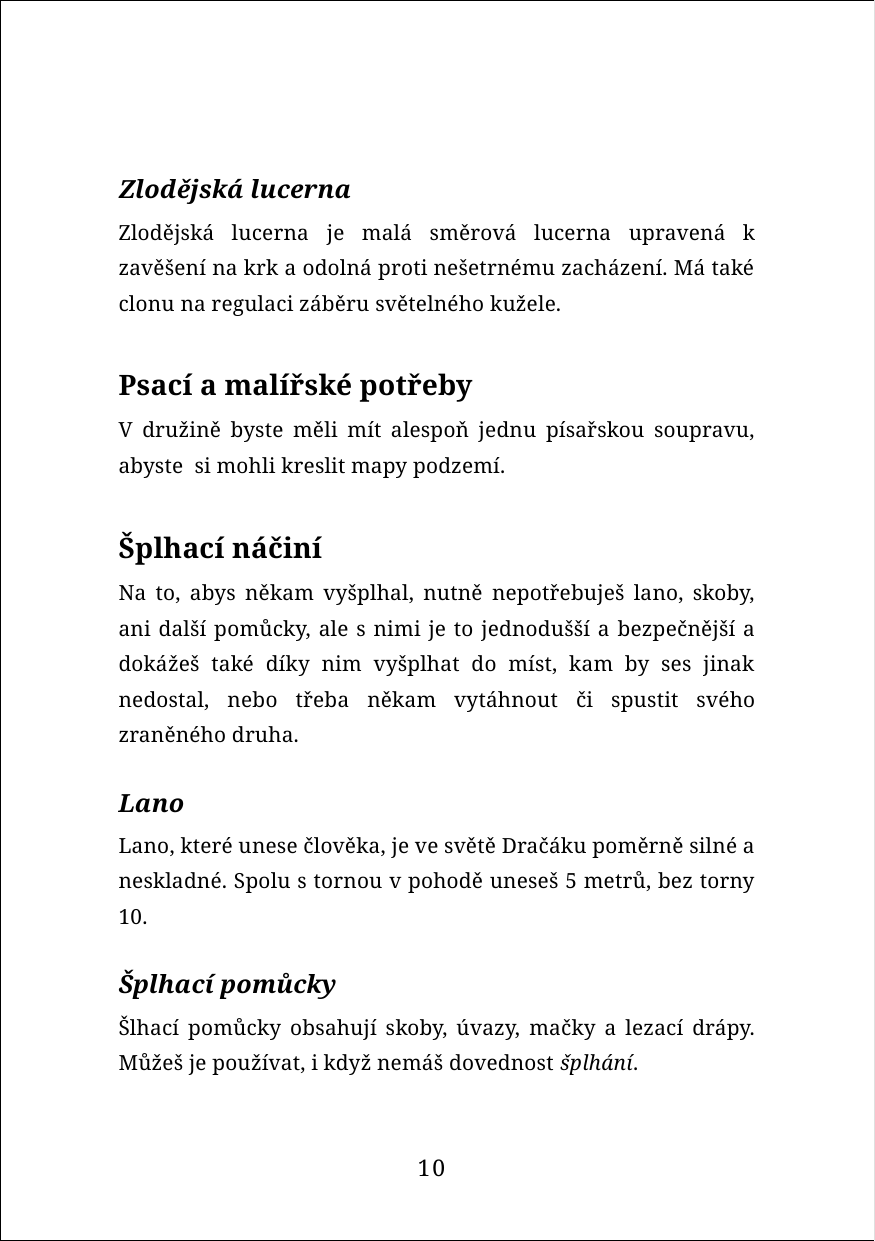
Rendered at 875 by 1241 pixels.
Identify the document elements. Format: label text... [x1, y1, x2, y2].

text Lano, které unese člověka, je ve světě Dračáku poměrně silné a neskladné. Spolu s tornou v pohodě uneseš 5 metrů, bez torny 10. [118, 831, 756, 931]
subtitle Psací a malířské potřeby [118, 366, 756, 404]
text Na to, abys někam vyšplhal, nutně nepotřebuješ lano, skoby, ani další pomůcky, ale s nimi je to jednodušší a bezpečnější a dokážeš také díky nim vyšplhat do míst, kam by ses jinak nedostal, nebo třeba někam vytáhnout či spustit svého zraněného druha. [118, 578, 756, 749]
subtitle Zlodějská lucerna [118, 172, 756, 206]
text Šlhací pomůcky obsahují skoby, úvazy, mačky a lezací drápy. Můžeš je používat, i když nemáš dovednost šplhání. [118, 1013, 756, 1077]
subtitle Šplhací pomůcky [118, 967, 756, 1001]
subtitle Lano [118, 785, 756, 819]
text Zlodějská lucerna je malá směrová lucerna upravená k zavěšení na krk a odolná proti nešetrnému zacházení. Má také clonu na regulaci záběru světelného kužele. [118, 218, 756, 317]
subtitle Šplhací náčiní [118, 528, 756, 566]
text V družině byste měli mít alespoň jednu písařskou soupravu, abyste si mohli kreslit mapy podzemí. [118, 416, 756, 479]
